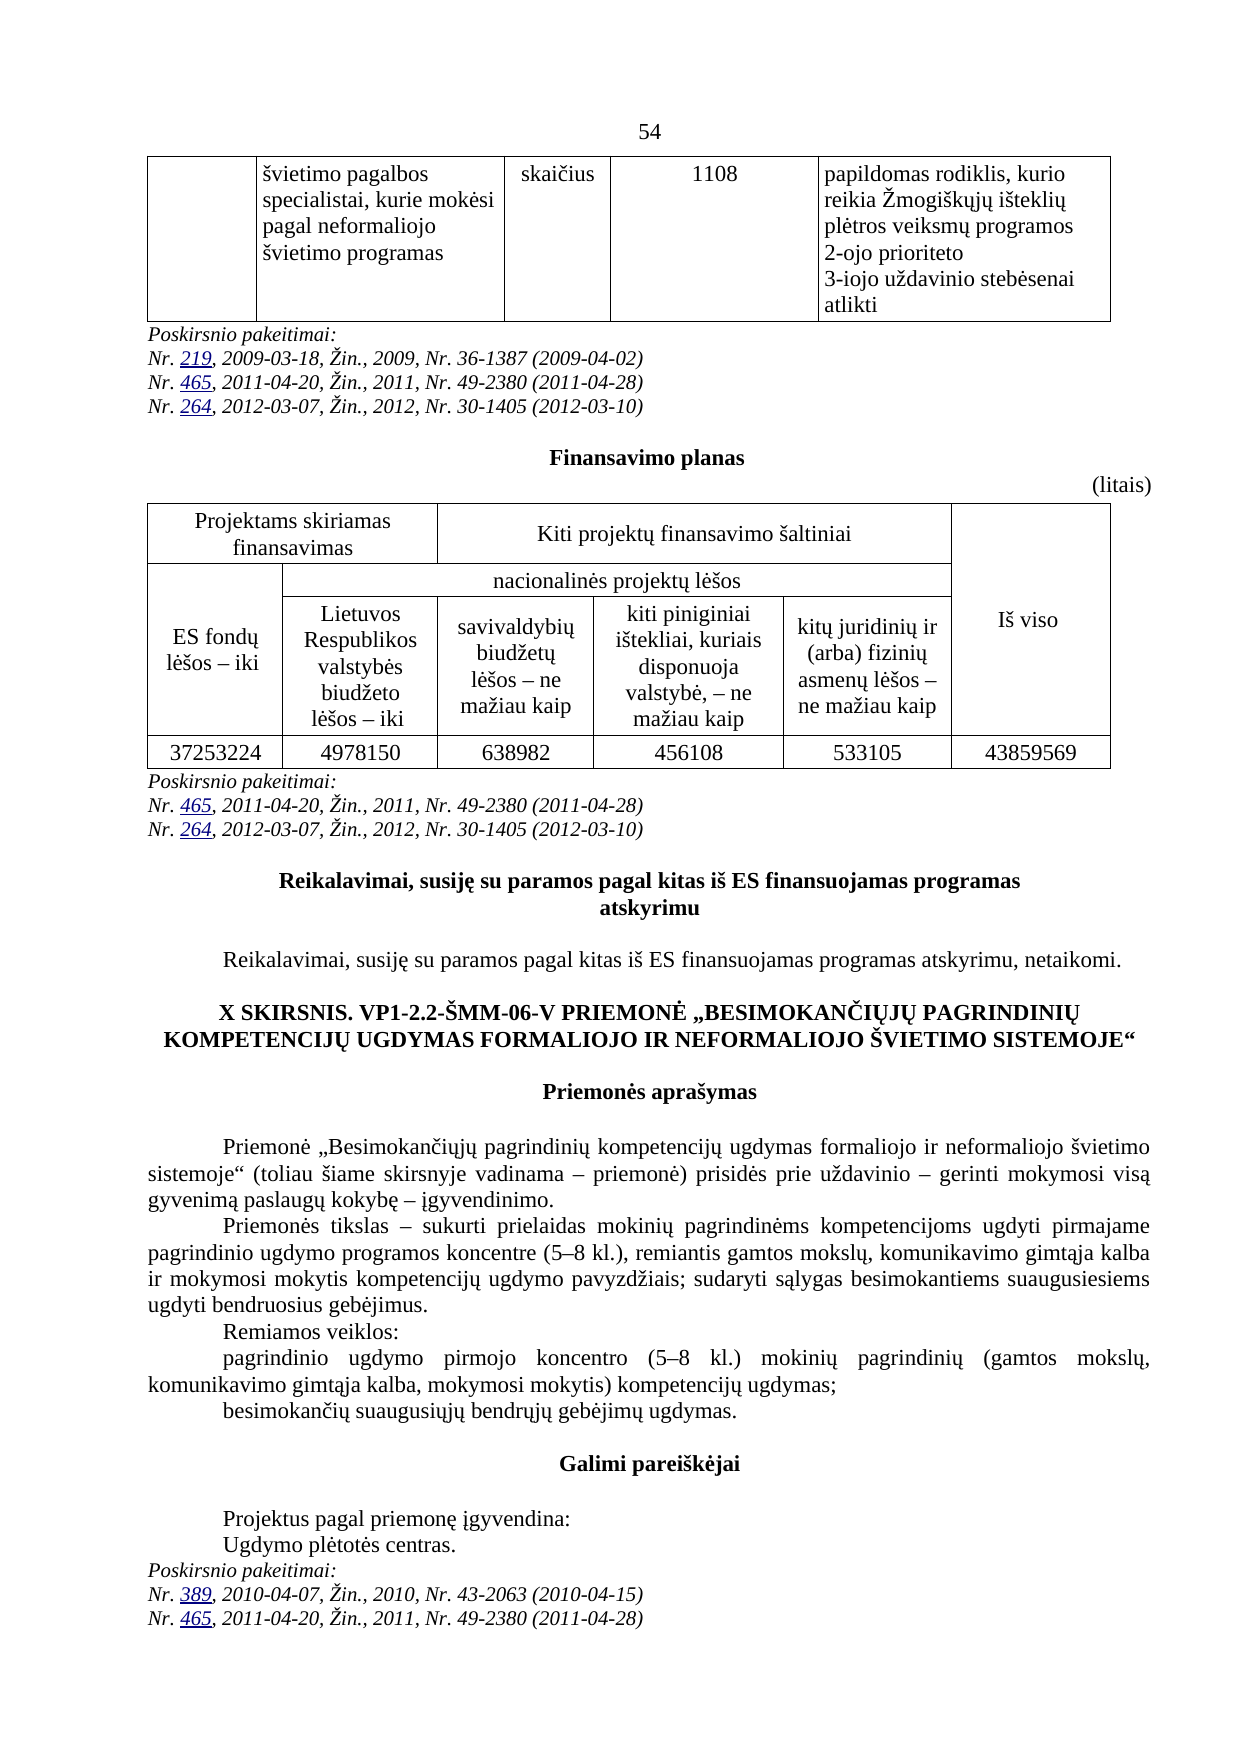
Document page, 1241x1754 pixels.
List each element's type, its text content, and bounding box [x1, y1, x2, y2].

text besimokančių suaugusiųjų bendrųjų gebėjimų ugdymas. [148, 1397, 1152, 1423]
table_header Projektams skiriamas finansavimas [148, 504, 437, 563]
text Nr. 264, 2012-03-07, Žin., 2012, Nr. 30-1405 (2012-03-10) [148, 394, 1152, 418]
text Priemonės aprašymas [148, 1078, 1152, 1105]
table_cell 638982 [438, 736, 593, 768]
text Galimi pareiškėjai [148, 1450, 1152, 1476]
text Priemonės tikslas – sukurti prielaidas mokinių pagrindinėms kompetencijoms ugdyti pirmajame pagrindinio ugdymo programos koncentre (5–8 kl.), remiantis gamtos mokslų, komunikavimo gimtąja kalba ir mokymosi mokytis kompetencijų ugdymo pavyzdžiais; sudaryti sąlygas besimokantiems suaugusiesiems ugdyti bendruosius gebėjimus. [148, 1212, 1152, 1318]
text Remiamos veiklos: [148, 1318, 1152, 1344]
table_cell skaičius [505, 157, 610, 321]
subtitle X SKIRSNIS. VP1-2.2-ŠMM-06-V PRIEMONĖ „BESIMOKANČIŲJŲ PAGRINDINIŲ KOMPETENCIJŲ UGDYMAS FORMALIOJO IR NEFORMALIOJO ŠVIETIMO SISTEMOJE“ [148, 999, 1152, 1052]
text Finansavimo planas [148, 444, 1152, 471]
text Nr. 389, 2010-04-07, Žin., 2010, Nr. 43-2063 (2010-04-15) [148, 1582, 1152, 1606]
text Poskirsnio pakeitimai: [148, 769, 1152, 793]
text Ugdymo plėtotės centras. [148, 1531, 1152, 1557]
text Poskirsnio pakeitimai: [148, 1557, 1152, 1582]
text Nr. 465, 2011-04-20, Žin., 2011, Nr. 49-2380 (2011-04-28) [148, 370, 1152, 394]
table_cell 456108 [594, 736, 783, 768]
table_cell kitų juridinių ir (arba) fizinių asmenų lėšos – ne mažiau kaip [784, 597, 951, 735]
text Nr. 465, 2011-04-20, Žin., 2011, Nr. 49-2380 (2011-04-28) [148, 1606, 1152, 1630]
table_header Iš viso [952, 504, 1110, 735]
table_cell ES fondų lėšos – iki [148, 564, 282, 735]
text Nr. 219, 2009-03-18, Žin., 2009, Nr. 36-1387 (2009-04-02) [148, 346, 1152, 370]
table_cell [148, 157, 256, 321]
text Projektus pagal priemonę įgyvendina: [148, 1505, 1152, 1531]
text Priemonė „Besimokančiųjų pagrindinių kompetencijų ugdymas formaliojo ir neformaliojo švietimo sistemoje“ (toliau šiame skirsnyje vadinama – priemonė) prisidės prie uždavinio – gerinti mokymosi visą gyvenimą paslaugų kokybę – įgyvendinimo. [148, 1133, 1152, 1212]
table_cell 4978150 [283, 736, 437, 768]
text pagrindinio ugdymo pirmojo koncentro (5–8 kl.) mokinių pagrindinių (gamtos mokslų, komunikavimo gimtąja kalba, mokymosi mokytis) kompetencijų ugdymas; [148, 1344, 1152, 1397]
text Nr. 264, 2012-03-07, Žin., 2012, Nr. 30-1405 (2012-03-10) [148, 817, 1152, 841]
text Poskirsnio pakeitimai: [148, 322, 1152, 346]
text (litais) [148, 471, 1152, 497]
table_cell Lietuvos Respublikos valstybės biudžeto lėšos – iki [283, 597, 437, 735]
table_cell švietimo pagalbos specialistai, kurie mokėsi pagal neformaliojo švietimo programas [257, 157, 504, 321]
table_cell kiti piniginiai ištekliai, kuriais disponuoja valstybė, – ne mažiau kaip [594, 597, 783, 735]
text Reikalavimai, susiję su paramos pagal kitas iš ES finansuojamas programas atskyrimu [148, 867, 1152, 920]
table_cell 37253224 [148, 736, 282, 768]
table_cell 533105 [784, 736, 951, 768]
table_cell 1108 [611, 157, 818, 321]
text Reikalavimai, susiję su paramos pagal kitas iš ES finansuojamas programas atskyrimu, netaikomi. [148, 947, 1152, 973]
table_cell savivaldybių biudžetų lėšos – ne mažiau kaip [438, 597, 593, 735]
table_header Kiti projektų finansavimo šaltiniai [438, 504, 951, 563]
table_cell papildomas rodiklis, kurio reikia Žmogiškųjų išteklių plėtros veiksmų programos 2-ojo prioriteto 3-iojo uždavinio stebėsenai atlikti [819, 157, 1110, 321]
table_cell 43859569 [952, 736, 1110, 768]
text Nr. 465, 2011-04-20, Žin., 2011, Nr. 49-2380 (2011-04-28) [148, 793, 1152, 817]
table_cell nacionalinės projektų lėšos [283, 564, 951, 596]
